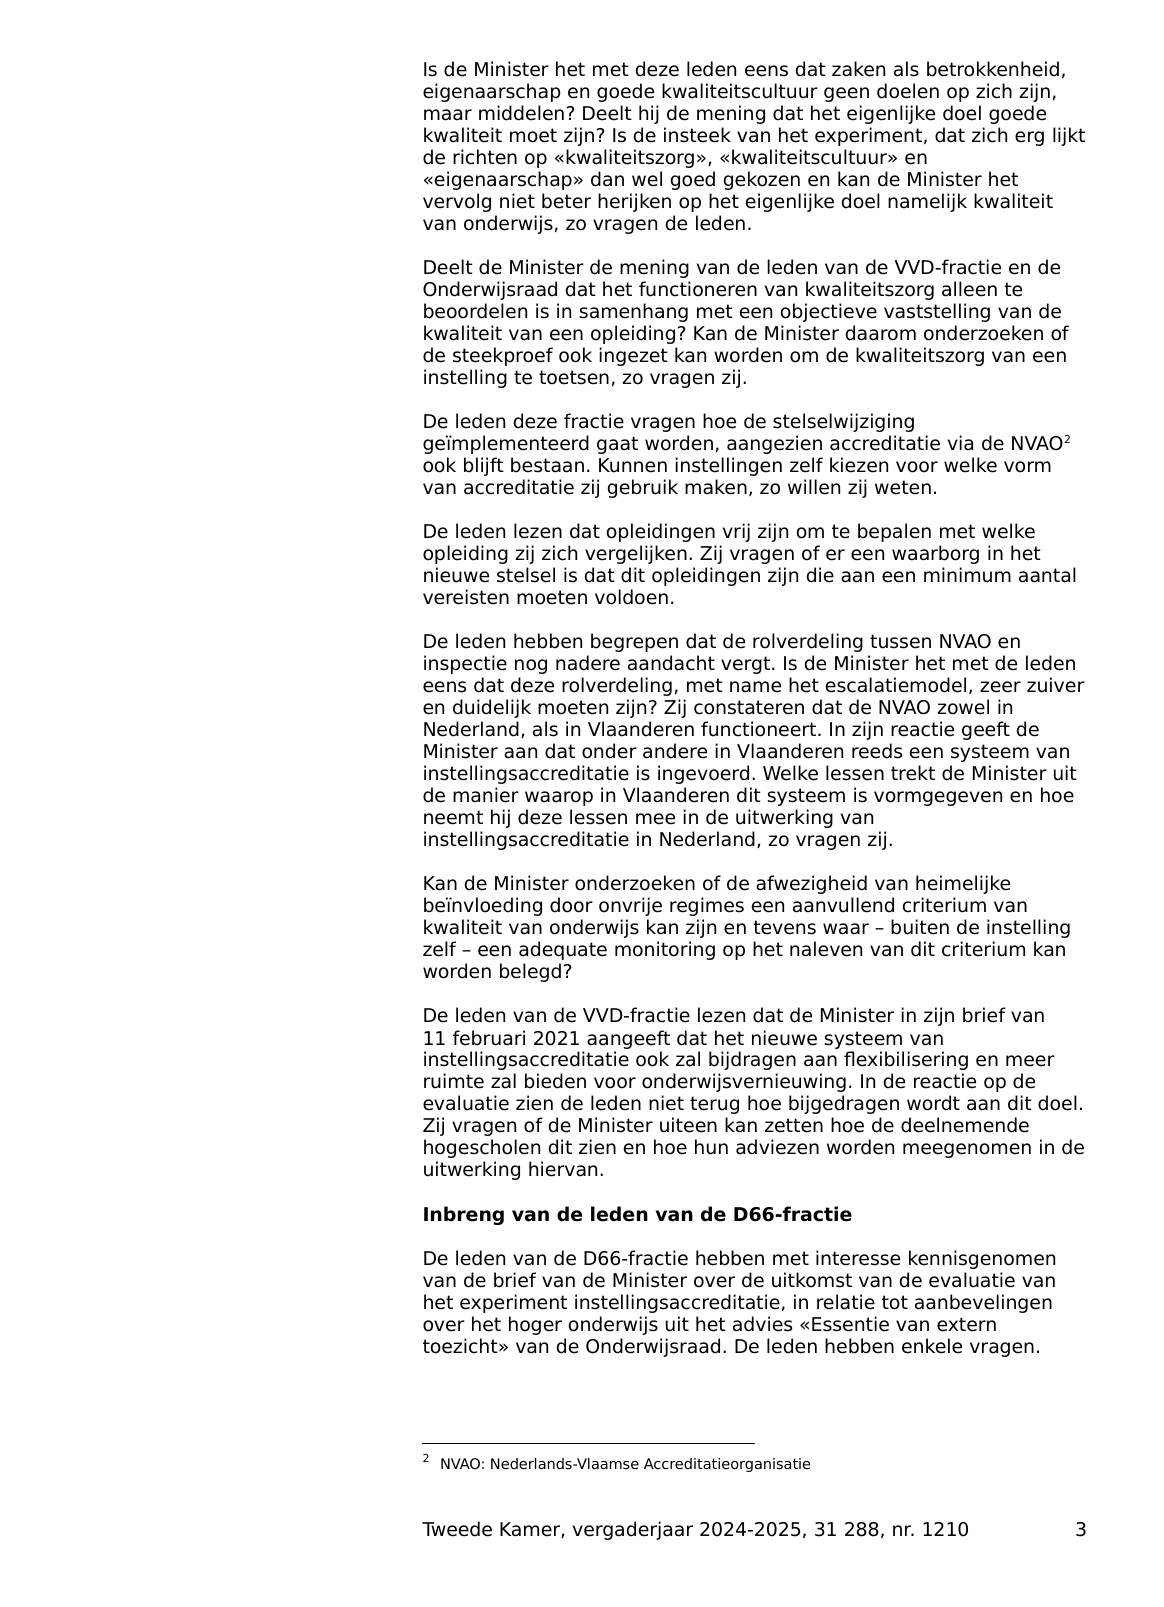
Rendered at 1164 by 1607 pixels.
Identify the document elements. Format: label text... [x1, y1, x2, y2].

text Kan de Minister onderzoeken of de afwezigheid van heimelijke beïnvloeding door onvrije regimes een aanvullend criterium van kwaliteit van onderwijs kan zijn en tevens waar – buiten de instelling zelf – een adequate monitoring op het naleven van dit criterium kan worden belegd? [422, 873, 1087, 983]
text De leden van de VVD-fractie lezen dat de Minister in zijn brief van 11 februari 2021 aangeeft dat het nieuwe systeem van instellingsaccreditatie ook zal bijdragen aan flexibilisering en meer ruimte zal bieden voor onderwijsvernieuwing. In de reactie op de evaluatie zien de leden niet terug hoe bijgedragen wordt aan dit doel. Zij vragen of de Minister uiteen kan zetten hoe de deelnemende hogescholen dit zien en hoe hun adviezen worden meegenomen in de uitwerking hiervan. [422, 1005, 1087, 1181]
text De leden lezen dat opleidingen vrij zijn om te bepalen met welke opleiding zij zich vergelijken. Zij vragen of er een waarborg in het nieuwe stelsel is dat dit opleidingen zijn die aan een minimum aantal vereisten moeten voldoen. [422, 521, 1087, 609]
text De leden van de D66-fractie hebben met interesse kennisgenomen van de brief van de Minister over de uitkomst van de evaluatie van het experiment instellingsaccreditatie, in relatie tot aanbevelingen over het hoger onderwijs uit het advies «Essentie van extern toezicht» van de Onderwijsraad. De leden hebben enkele vragen. [422, 1248, 1087, 1357]
text De leden deze fractie vragen hoe de stelselwijziging geïmplementeerd gaat worden, aangezien accreditatie via de NVAO ook blijft bestaan. Kunnen instellingen zelf kiezen voor welke vorm van accreditatie zij gebruik maken, zo willen zij weten. [422, 411, 1087, 499]
subtitle Inbreng van de leden van de D66-fractie [422, 1203, 1087, 1225]
text NVAO: Nederlands-Vlaamse Accreditatieorganisatie [422, 1452, 1087, 1474]
text Deelt de Minister de mening van de leden van de VVD-fractie en de Onderwijsraad dat het functioneren van kwaliteitszorg alleen te beoordelen is in samenhang met een objectieve vaststelling van de kwaliteit van een opleiding? Kan de Minister daarom onderzoeken of de steekproef ook ingezet kan worden om de kwaliteitszorg van een instelling te toetsen, zo vragen zij. [422, 257, 1087, 389]
text De leden hebben begrepen dat de rolverdeling tussen NVAO en inspectie nog nadere aandacht vergt. Is de Minister het met de leden eens dat deze rolverdeling, met name het escalatiemodel, zeer zuiver en duidelijk moeten zijn? Zij constateren dat de NVAO zowel in Nederland, als in Vlaanderen functioneert. In zijn reactie geeft de Minister aan dat onder andere in Vlaanderen reeds een systeem van instellingsaccreditatie is ingevoerd. Welke lessen trekt de Minister uit de manier waarop in Vlaanderen dit systeem is vormgegeven en hoe neemt hij deze lessen mee in de uitwerking van instellingsaccreditatie in Nederland, zo vragen zij. [422, 631, 1087, 851]
text Is de Minister het met deze leden eens dat zaken als betrokkenheid, eigenaarschap en goede kwaliteitscultuur geen doelen op zich zijn, maar middelen? Deelt hij de mening dat het eigenlijke doel goede kwaliteit moet zijn? Is de insteek van het experiment, dat zich erg lijkt de richten op «kwaliteitszorg», «kwaliteitscultuur» en «eigenaarschap» dan wel goed gekozen en kan de Minister het vervolg niet beter herijken op het eigenlijke doel namelijk kwaliteit van onderwijs, zo vragen de leden. [422, 59, 1087, 235]
